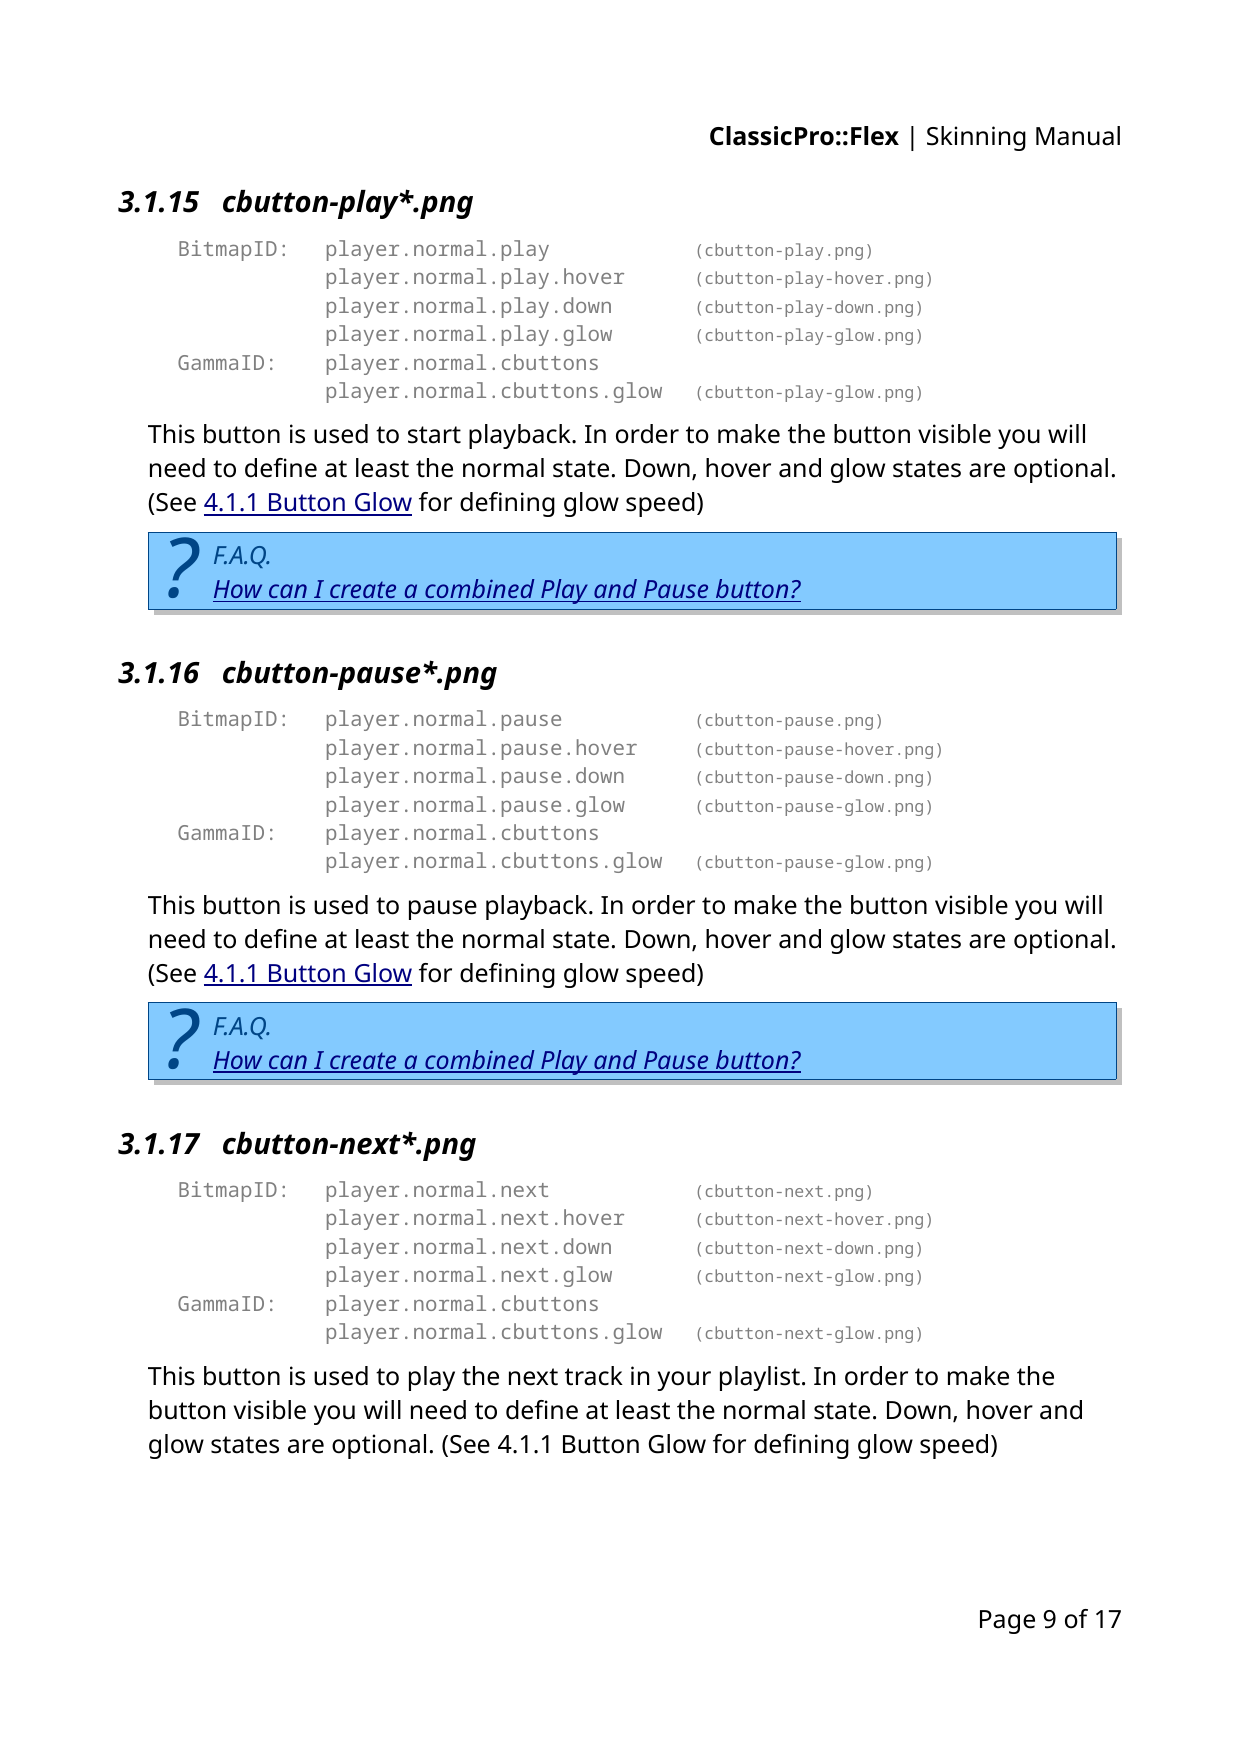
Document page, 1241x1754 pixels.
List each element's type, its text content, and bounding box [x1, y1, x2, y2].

text ?F.A.Q. How can I create a combined Play and Pause button? [149, 1003, 1116, 1079]
text ?F.A.Q. How can I create a combined Play and Pause button? [149, 533, 1116, 609]
text BitmapID: player.normal.next (cbutton-next.png) player.normal.next.hover (cbutton-next-hover.png) player.normal.next.down (cbutton-next-down.png) player.normal.next.glow (cbutton-next-glow.png) GammaID: player.normal.cbuttons player.normal.cbuttons.glow (cbutton-next-glow.png) [177, 1175, 1122, 1346]
text BitmapID: player.normal.play (cbutton-play.png) player.normal.play.hover (cbutton-play-hover.png) player.normal.play.down (cbutton-play-down.png) player.normal.play.glow (cbutton-play-glow.png) GammaID: player.normal.cbuttons player.normal.cbuttons.glow (cbutton-play-glow.png) [177, 234, 1122, 404]
subtitle cbutton-play*.png [118, 182, 1122, 221]
text This button is used to pause playback. In order to make the button visible you will need to define at least the normal state. Down, hover and glow states are optional. (See 4.1.1 Button Glow for defining glow speed) [148, 888, 1122, 990]
text This button is used to start playback. In order to make the button visible you will need to define at least the normal state. Down, hover and glow states are optional. (See 4.1.1 Button Glow for defining glow speed) [148, 417, 1122, 519]
text BitmapID: player.normal.pause (cbutton-pause.png) player.normal.pause.hover (cbutton-pause-hover.png) player.normal.pause.down (cbutton-pause-down.png) player.normal.pause.glow (cbutton-pause-glow.png) GammaID: player.normal.cbuttons player.normal.cbuttons.glow (cbutton-pause-glow.png) [177, 704, 1122, 875]
text This button is used to play the next track in your playlist. In order to make the button visible you will need to define at least the normal state. Down, hover and glow states are optional. (See 4.1.1 Button Glow for defining glow speed) [148, 1358, 1122, 1460]
subtitle cbutton-next*.png [118, 1123, 1122, 1163]
subtitle cbutton-pause*.png [118, 652, 1122, 692]
